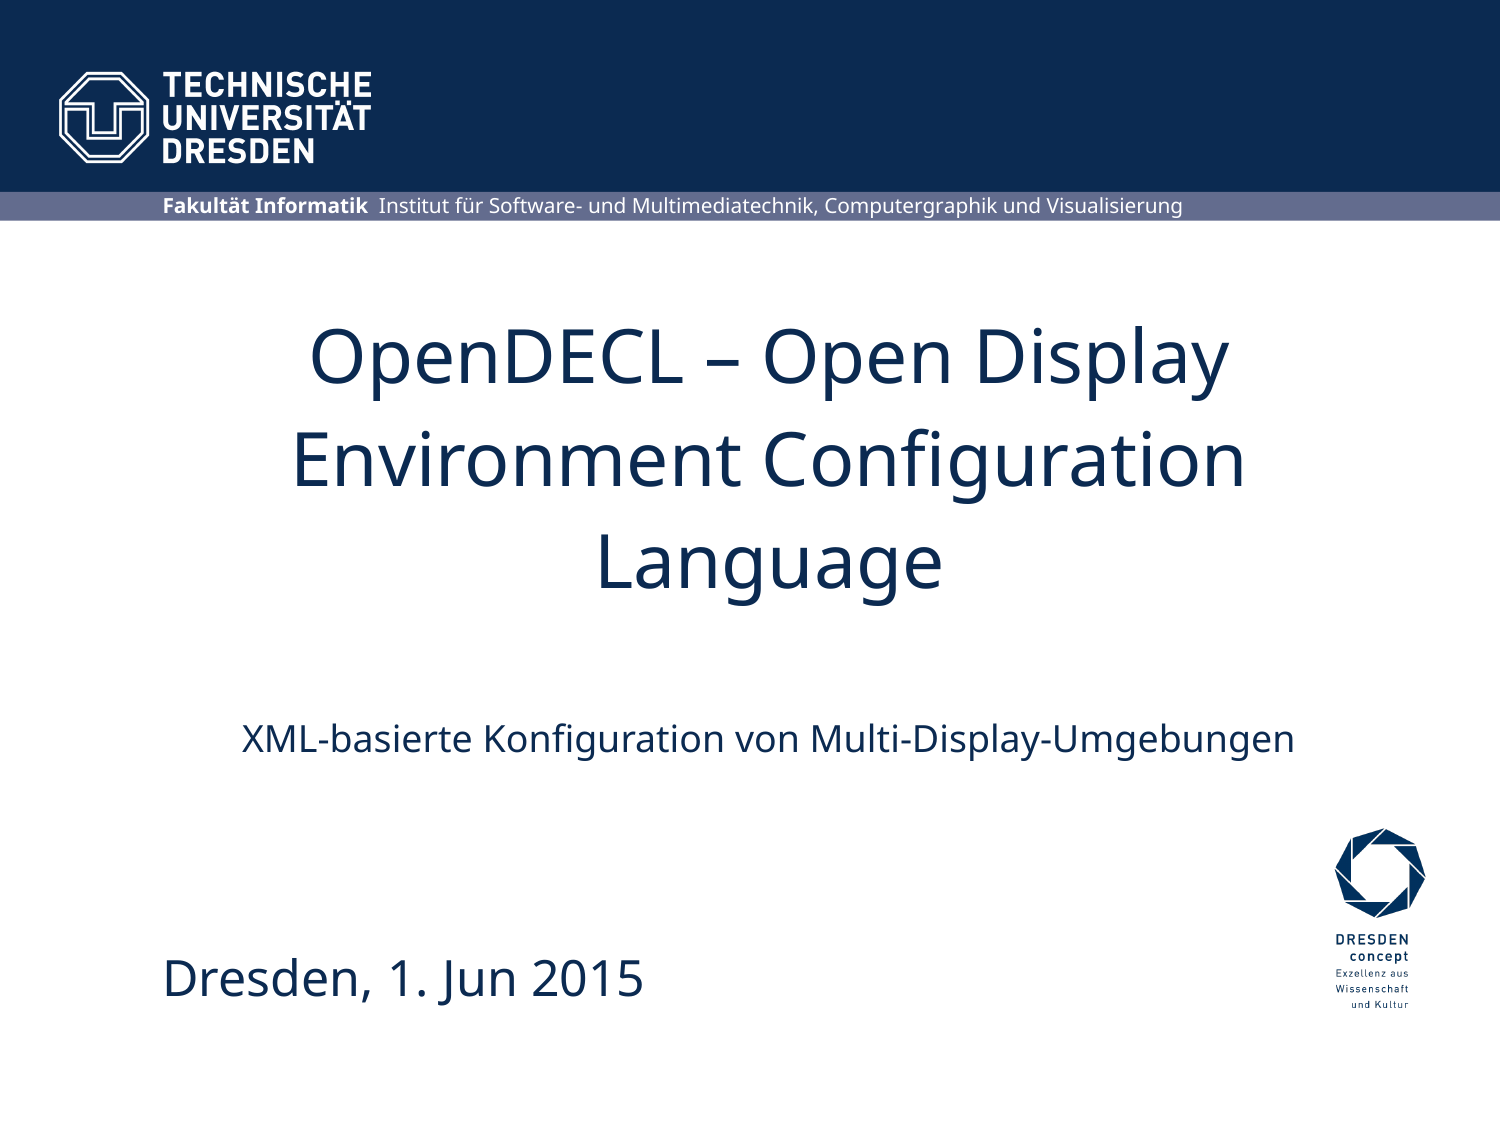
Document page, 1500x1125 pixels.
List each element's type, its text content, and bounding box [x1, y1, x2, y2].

subtitle Dresden, 1. Jun 2015 [162, 924, 1388, 1038]
text_box Fakultät Informatik Institut für Software- und Multimediatechnik, Computergraphik und Visualisierung [162, 196, 1388, 222]
title OpenDECL – Open Display Environment Configuration Language XML-basierte Konfiguration von Multi-Display-Umgebungen [161, 344, 1393, 731]
picture [58, 71, 371, 164]
picture [1328, 822, 1430, 1016]
